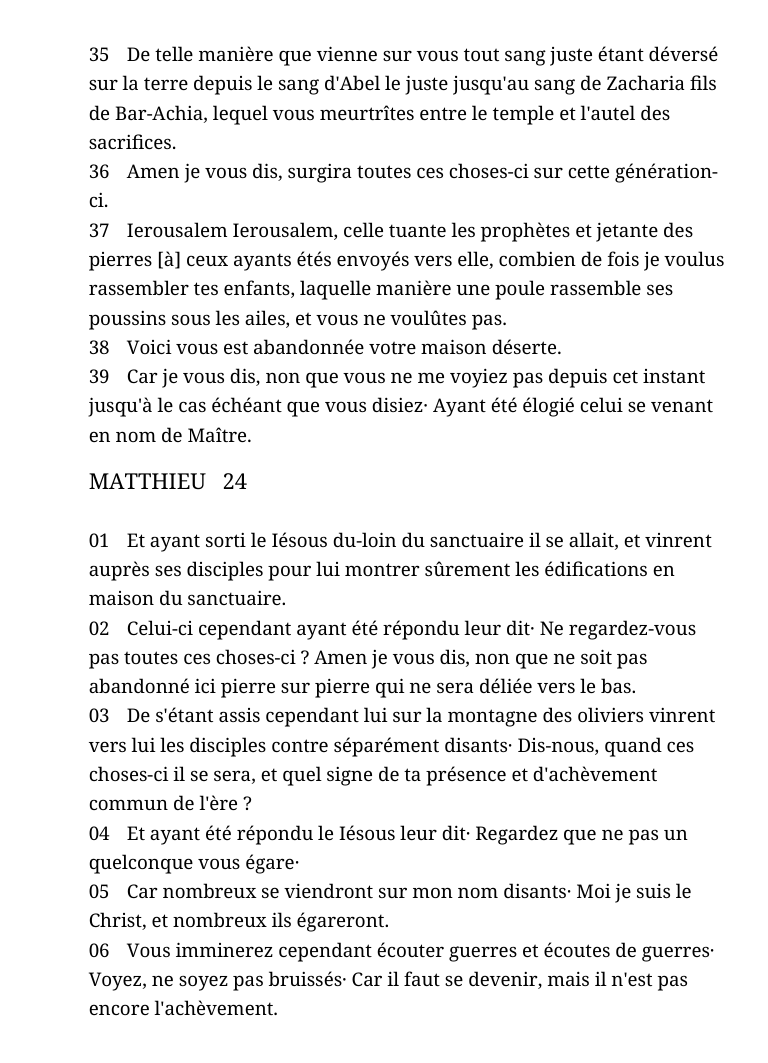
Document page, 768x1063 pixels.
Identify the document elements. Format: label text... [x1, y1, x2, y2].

text 35 De telle manière que vienne sur vous tout sang juste étant déversé sur la terre depuis le sang d'Abel le juste jusqu'au sang de Zacharia fils de Bar-Achia, lequel vous meurtrîtes entre le temple et l'autel des sacrifices. 36 Amen je vous dis, surgira toutes ces choses-ci sur cette génération-ci. 37 Ierousalem Ierousalem, celle tuante les prophètes et jetante des pierres [à] ceux ayants étés envoyés vers elle, combien de fois je voulus rassembler tes enfants, laquelle manière une poule rassemble ses poussins sous les ailes, et vous ne voulûtes pas. 38 Voici vous est abandonnée votre maison déserte. 39 Car je vous dis, non que vous ne me voyiez pas depuis cet instant jusqu'à le cas échéant que vous disiez· Ayant été élogié celui se venant en nom de Maître. [88, 41, 726, 447]
text 01 Et ayant sorti le Iésous du-loin du sanctuaire il se allait, et vinrent auprès ses disciples pour lui montrer sûrement les édifications en maison du sanctuaire. 02 Celui-ci cependant ayant été répondu leur dit· Ne regardez-vous pas toutes ces choses-ci ? Amen je vous dis, non que ne soit pas abandonné ici pierre sur pierre qui ne sera déliée vers le bas. 03 De s'étant assis cependant lui sur la montagne des oliviers vinrent vers lui les disciples contre séparément disants· Dis-nous, quand ces choses-ci il se sera, et quel signe de ta présence et d'achèvement commun de l'ère ? 04 Et ayant été répondu le Iésous leur dit· Regardez que ne pas un quelconque vous égare· 05 Car nombreux se viendront sur mon nom disants· Moi je suis le Christ, et nombreux ils égareront. 06 Vous imminerez cependant écouter guerres et écoutes de guerres· Voyez, ne soyez pas bruissés· Car il faut se devenir, mais il n'est pas encore l'achèvement. [88, 500, 726, 1021]
text MATTHIEU 24 [88, 466, 726, 496]
